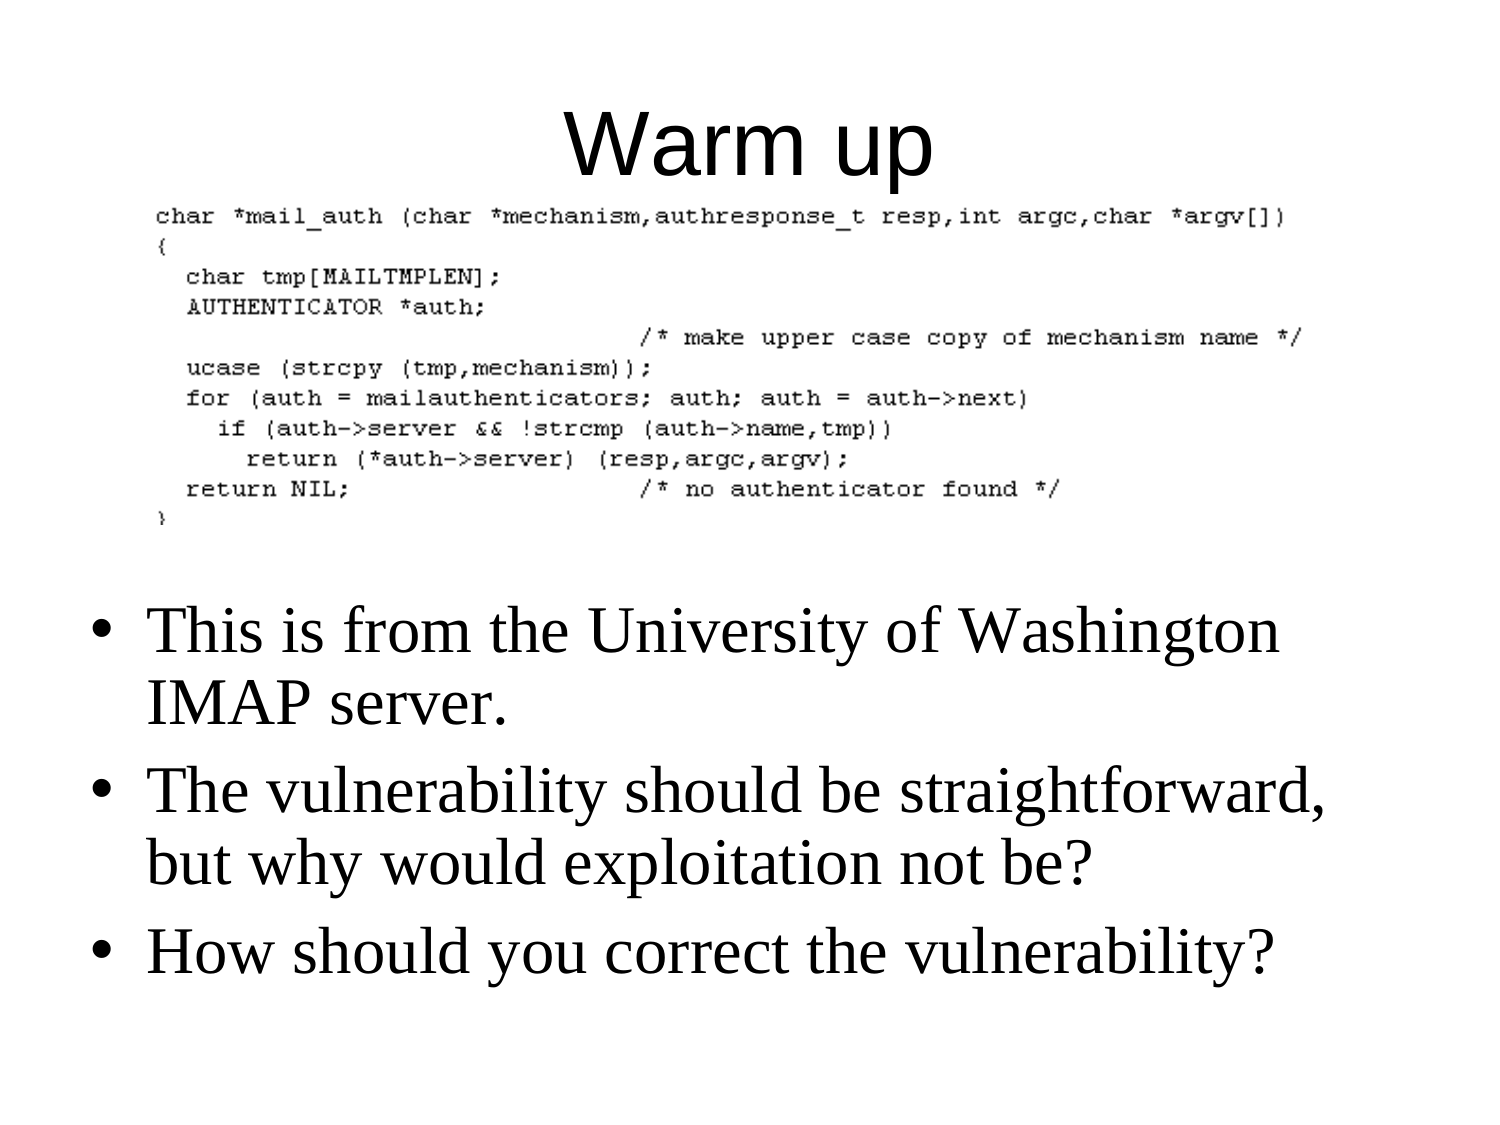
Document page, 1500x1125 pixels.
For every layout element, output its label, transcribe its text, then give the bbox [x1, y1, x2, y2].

list This is from the University of Washington IMAP server. The vulnerability should be straightforward, but why would exploitation not be? How should you correct the vulnerability? [75, 587, 1426, 1087]
picture [150, 199, 1356, 526]
title Warm up [75, 45, 1426, 233]
